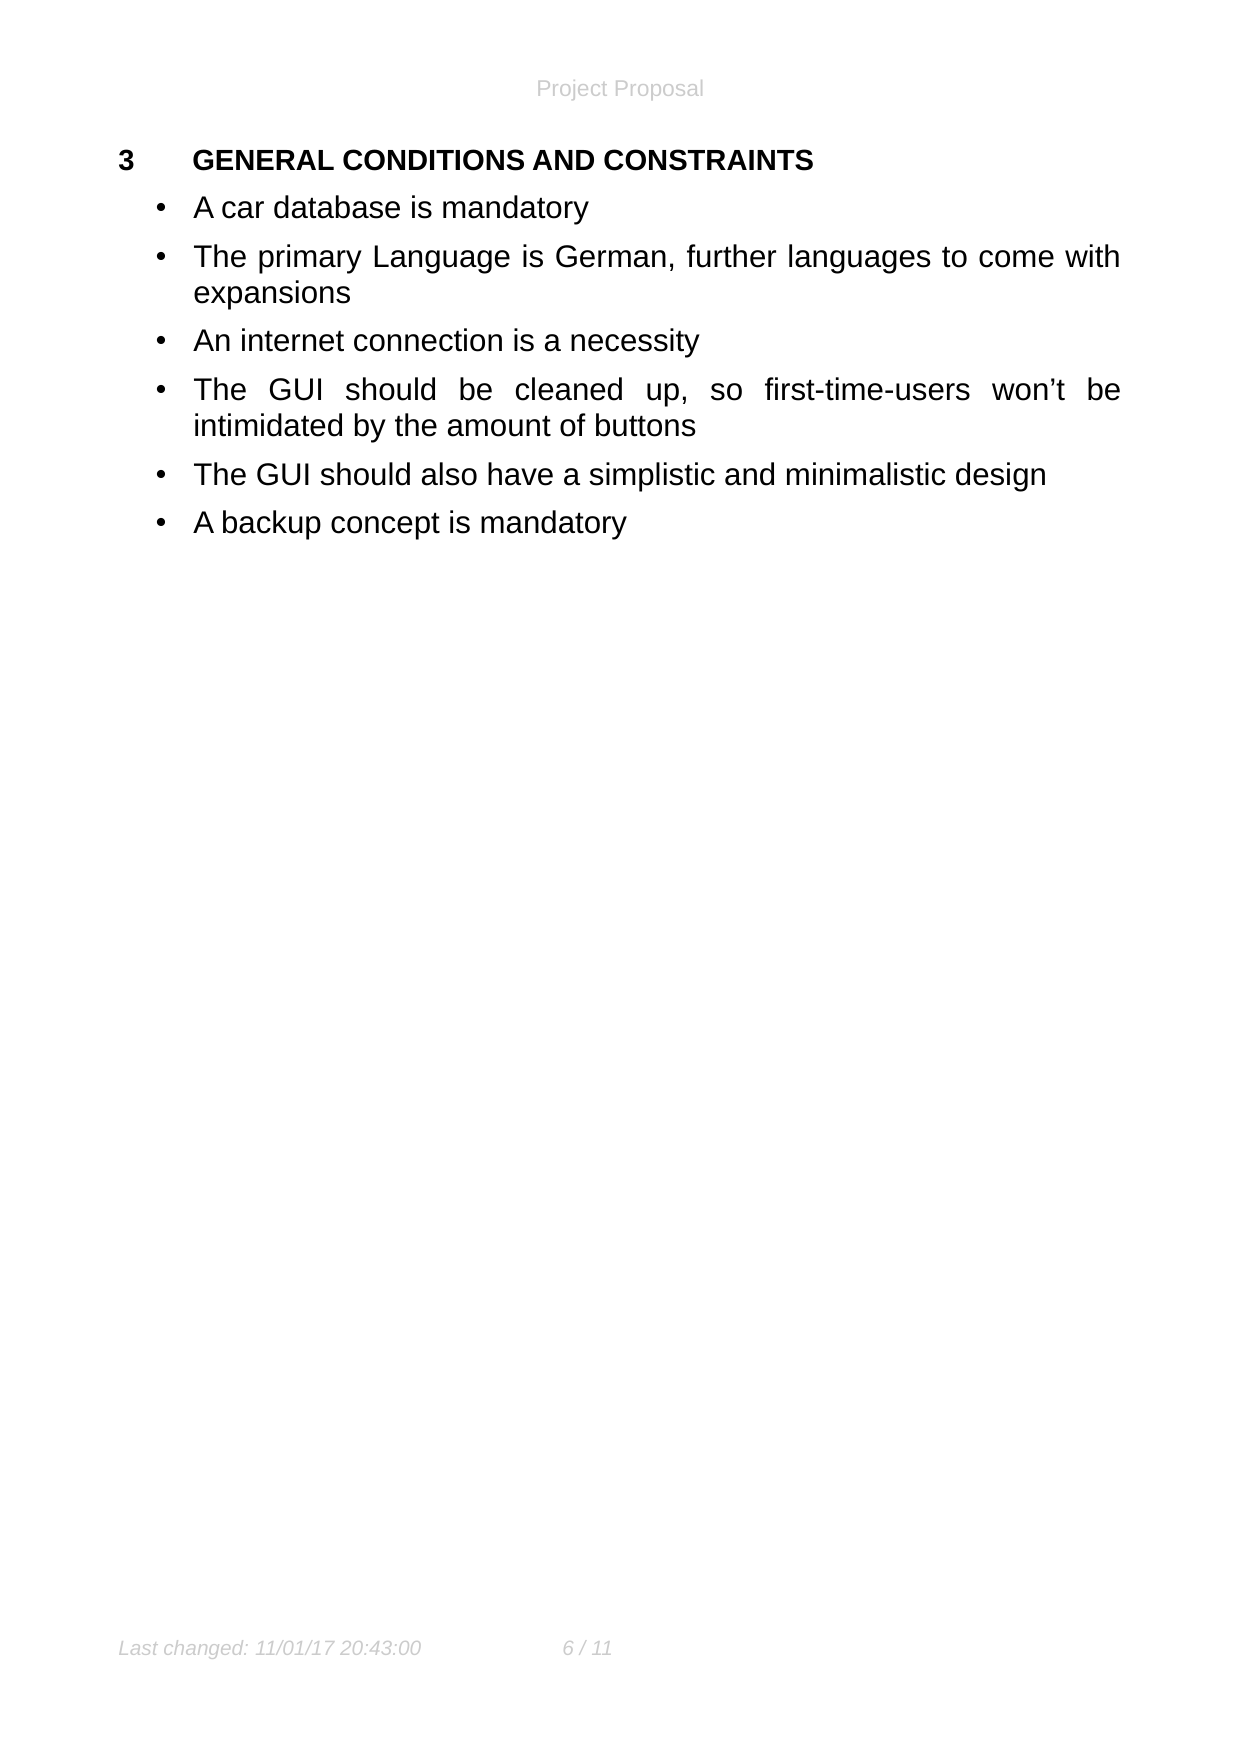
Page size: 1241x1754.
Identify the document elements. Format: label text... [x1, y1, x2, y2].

list A car database is mandatory [156, 189, 1122, 225]
list The GUI should be cleaned up, so first-time-users won’t be intimidated by the amount of buttons [156, 371, 1122, 443]
list An internet connection is a necessity [156, 322, 1122, 358]
list A backup concept is mandatory [156, 504, 1122, 540]
list The primary Language is German, further languages to come with expansions [156, 238, 1122, 310]
subtitle General Conditions and Constraints [118, 143, 1122, 177]
list The GUI should also have a simplistic and minimalistic design [156, 456, 1122, 492]
